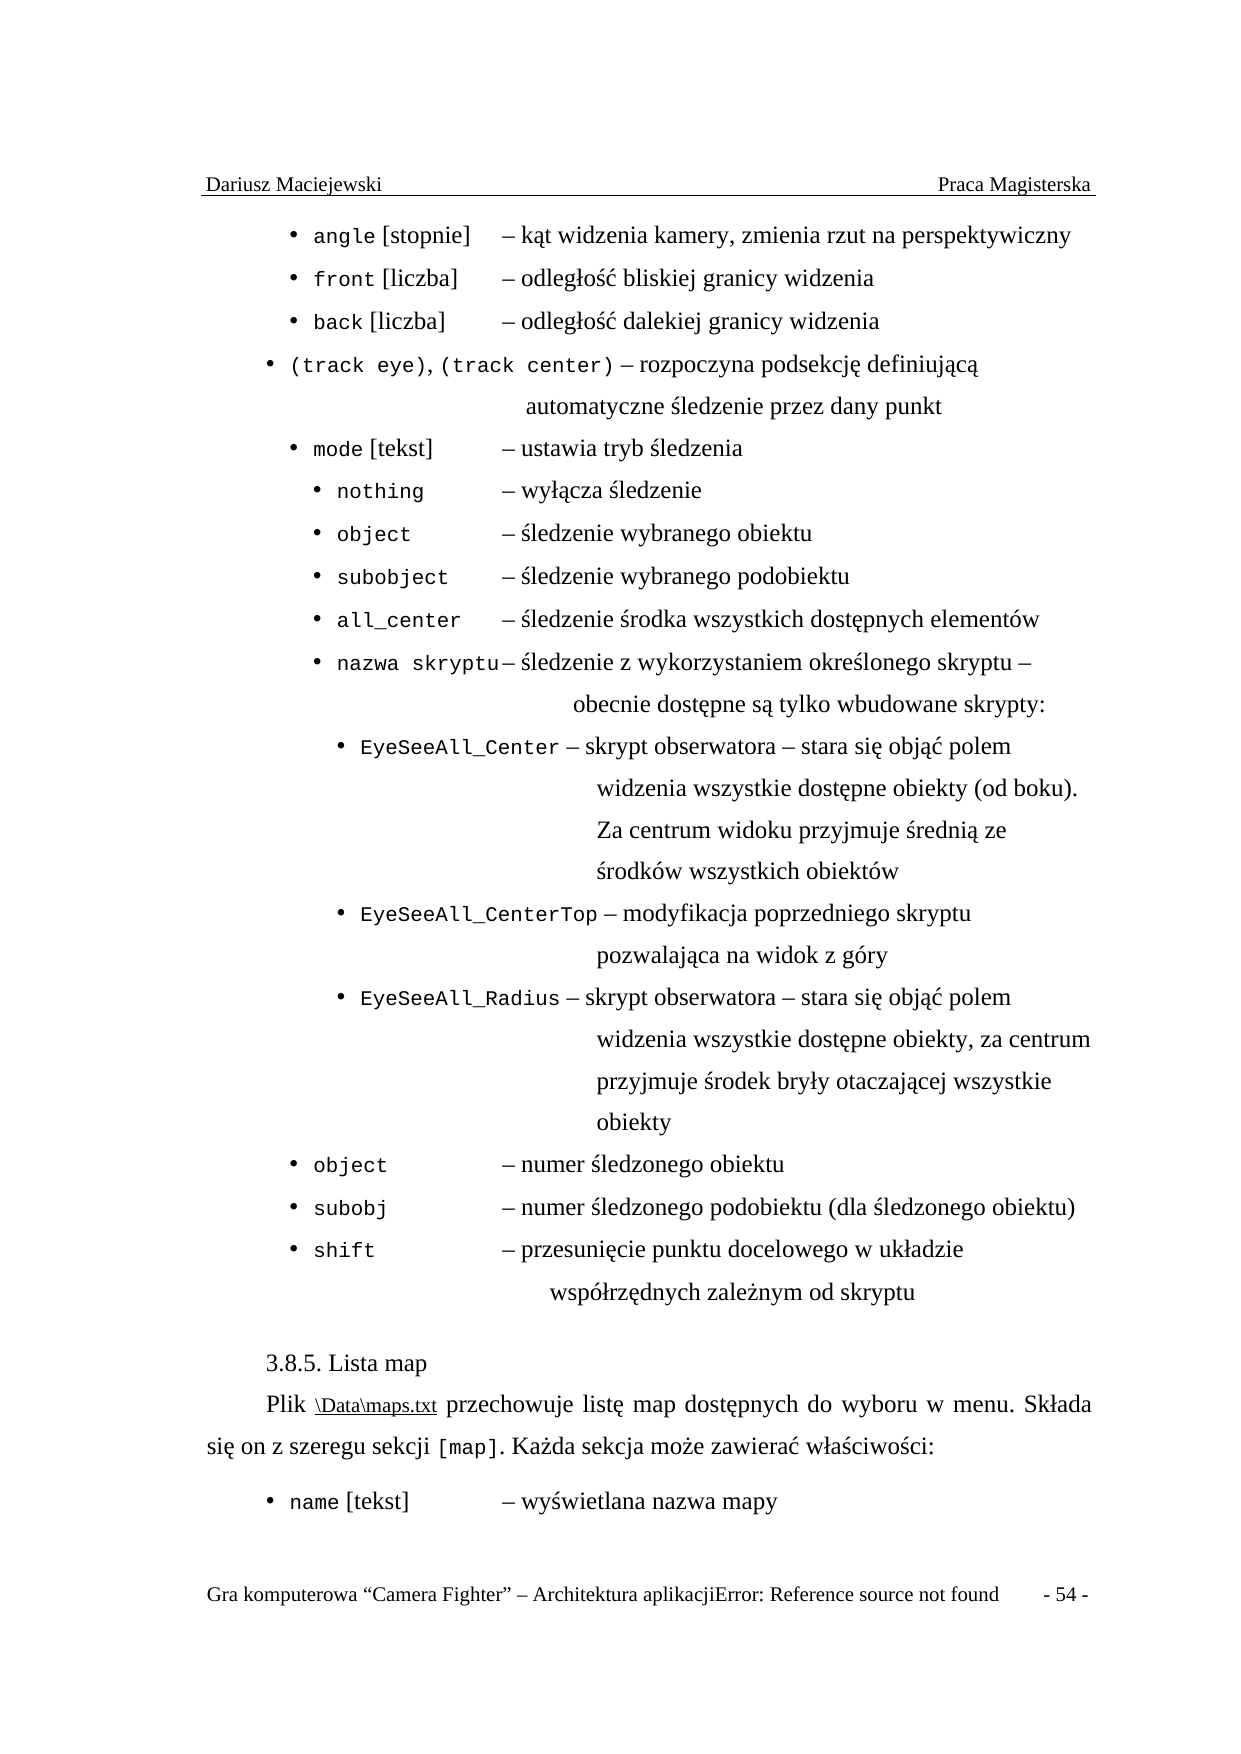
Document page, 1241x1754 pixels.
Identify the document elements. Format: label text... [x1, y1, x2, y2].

list mode [tekst] – ustawia tryb śledzenia [289, 434, 1092, 462]
list front [liczba] – odległość bliskiej granicy widzenia [289, 264, 1092, 293]
list EyeSeeAll_CenterTop – modyfikacja poprzedniego skryptu pozwalająca na widok z góry [337, 899, 1092, 969]
list EyeSeeAll_Radius – skrypt obserwatora – stara się objąć polem widzenia wszystkie dostępne obiekty, za centrum przyjmuje środek bryły otaczającej wszystkie obiekty [337, 983, 1092, 1136]
text Plik \Data\maps.txt przechowuje listę map dostępnych do wyboru w menu. Składa się on z szeregu sekcji [map]. Każda sekcja może zawierać właściwości: [207, 1391, 1092, 1461]
list object – numer śledzonego obiektu [289, 1150, 1092, 1178]
list (track eye), (track center) – rozpoczyna podsekcję definiującą automatyczne śledzenie przez dany punkt [266, 350, 1092, 420]
list subobj – numer śledzonego podobiektu (dla śledzonego obiektu) [289, 1193, 1092, 1221]
list angle [stopnie] – kąt widzenia kamery, zmienia rzut na perspektywiczny [289, 221, 1092, 250]
subtitle Lista map [207, 1349, 1092, 1377]
list EyeSeeAll_Center – skrypt obserwatora – stara się objąć polem widzenia wszystkie dostępne obiekty (od boku). Za centrum widoku przyjmuje średnią ze środków wszystkich obiektów [337, 732, 1092, 885]
list subobject – śledzenie wybranego podobiektu [313, 562, 1092, 591]
list name [tekst] – wyświetlana nazwa mapy [266, 1487, 1092, 1516]
list object – śledzenie wybranego obiektu [313, 519, 1092, 548]
list back [liczba] – odległość dalekiej granicy widzenia [289, 307, 1092, 336]
list nothing – wyłącza śledzenie [313, 477, 1092, 505]
list shift – przesunięcie punktu docelowego w układzie współrzędnych zależnym od skryptu [289, 1236, 1092, 1306]
list nazwa skryptu – śledzenie z wykorzystaniem określonego skryptu – obecnie dostępne są tylko wbudowane skrypty: [313, 648, 1092, 718]
list all_center – śledzenie środka wszystkich dostępnych elementów [313, 605, 1092, 634]
